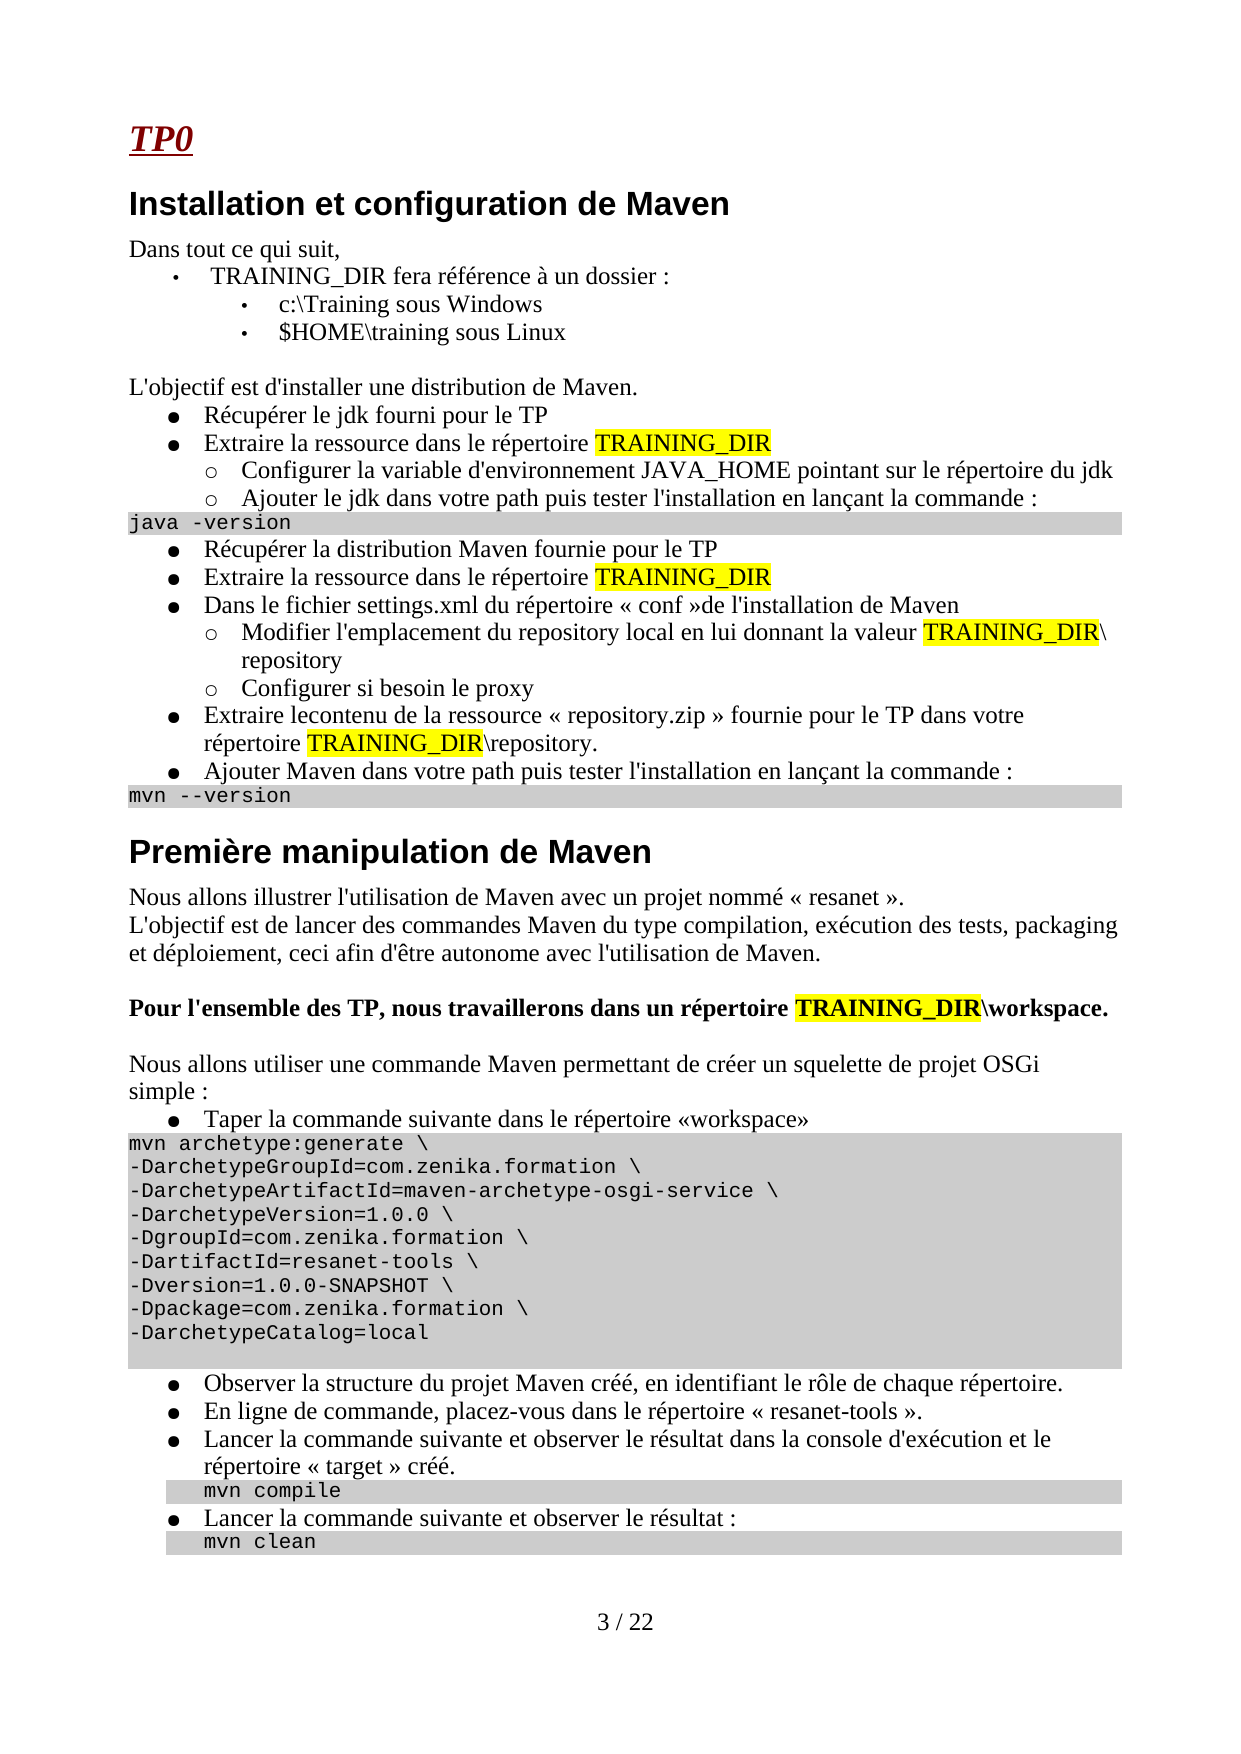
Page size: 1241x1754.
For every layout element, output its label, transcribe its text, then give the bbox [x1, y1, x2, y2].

text Dans tout ce qui suit, [128, 235, 1122, 262]
list Extraire lecontenu de la ressource « repository.zip » fournie pour le TP dans votre répertoire TRAINING_DIR\repository. [166, 702, 1122, 757]
list En ligne de commande, placez-vous dans le répertoire « resanet-tools ». [166, 1397, 1122, 1425]
list Extraire la ressource dans le répertoire TRAINING_DIR [166, 429, 1122, 456]
list Ajouter Maven dans votre path puis tester l'installation en lançant la commande : [166, 757, 1122, 785]
list Lancer la commande suivante et observer le résultat : [166, 1504, 1122, 1531]
text L'objectif est de lancer des commandes Maven du type compilation, exécution des tests, packaging et déploiement, ceci afin d'être autonome avec l'utilisation de Maven. [128, 911, 1122, 967]
text -DartifactId=resanet-tools \ [128, 1251, 1122, 1275]
list Dans le fichier settings.xml du répertoire « conf »de l'installation de Maven [166, 591, 1122, 618]
list $HOME\training sous Linux [241, 318, 1122, 346]
list Récupérer le jdk fourni pour le TP [166, 401, 1122, 429]
list c:\Training sous Windows [241, 290, 1122, 318]
list Ajouter le jdk dans votre path puis tester l'installation en lançant la commande : [203, 484, 1122, 512]
text -DarchetypeGroupId=com.zenika.formation \ [128, 1156, 1122, 1180]
list Taper la commande suivante dans le répertoire «workspace» [166, 1105, 1122, 1133]
list TRAINING_DIR fera référence à un dossier : [173, 262, 1122, 290]
text -DarchetypeCatalog=local [128, 1322, 1122, 1369]
list Lancer la commande suivante et observer le résultat dans la console d'exécution et le répertoire « target » créé. [166, 1425, 1122, 1480]
text L'objectif est d'installer une distribution de Maven. [128, 373, 1122, 401]
text -DgroupId=com.zenika.formation \ [128, 1227, 1122, 1251]
list Observer la structure du projet Maven créé, en identifiant le rôle de chaque répertoire. [166, 1369, 1122, 1397]
list mvn compile [166, 1480, 1122, 1504]
text mvn --version [128, 785, 1122, 808]
list mvn clean [166, 1531, 1122, 1555]
text -DarchetypeVersion=1.0.0 \ [128, 1204, 1122, 1227]
text mvn archetype:generate \ [128, 1133, 1122, 1156]
text Nous allons illustrer l'utilisation de Maven avec un projet nommé « resanet ». [128, 883, 1122, 911]
list Configurer la variable d'environnement JAVA_HOME pointant sur le répertoire du jdk [203, 456, 1122, 484]
subtitle Première manipulation de Maven [128, 833, 1122, 871]
text -Dpackage=com.zenika.formation \ [128, 1298, 1122, 1322]
text Nous allons utiliser une commande Maven permettant de créer un squelette de projet OSGi simple : [128, 1050, 1122, 1105]
text java -version [128, 512, 1122, 535]
subtitle Installation et configuration de Maven [128, 185, 1122, 222]
list Modifier l'emplacement du repository local en lui donnant la valeur TRAINING_DIR\repository [203, 618, 1122, 674]
text Pour l'ensemble des TP, nous travaillerons dans un répertoire TRAINING_DIR\workspace. [128, 994, 1122, 1022]
text -DarchetypeArtifactId=maven-archetype-osgi-service \ [128, 1180, 1122, 1204]
list Récupérer la distribution Maven fournie pour le TP [166, 535, 1122, 563]
text -Dversion=1.0.0-SNAPSHOT \ [128, 1275, 1122, 1298]
list Extraire la ressource dans le répertoire TRAINING_DIR [166, 563, 1122, 591]
list Configurer si besoin le proxy [203, 674, 1122, 702]
text TP0 [128, 118, 1122, 160]
